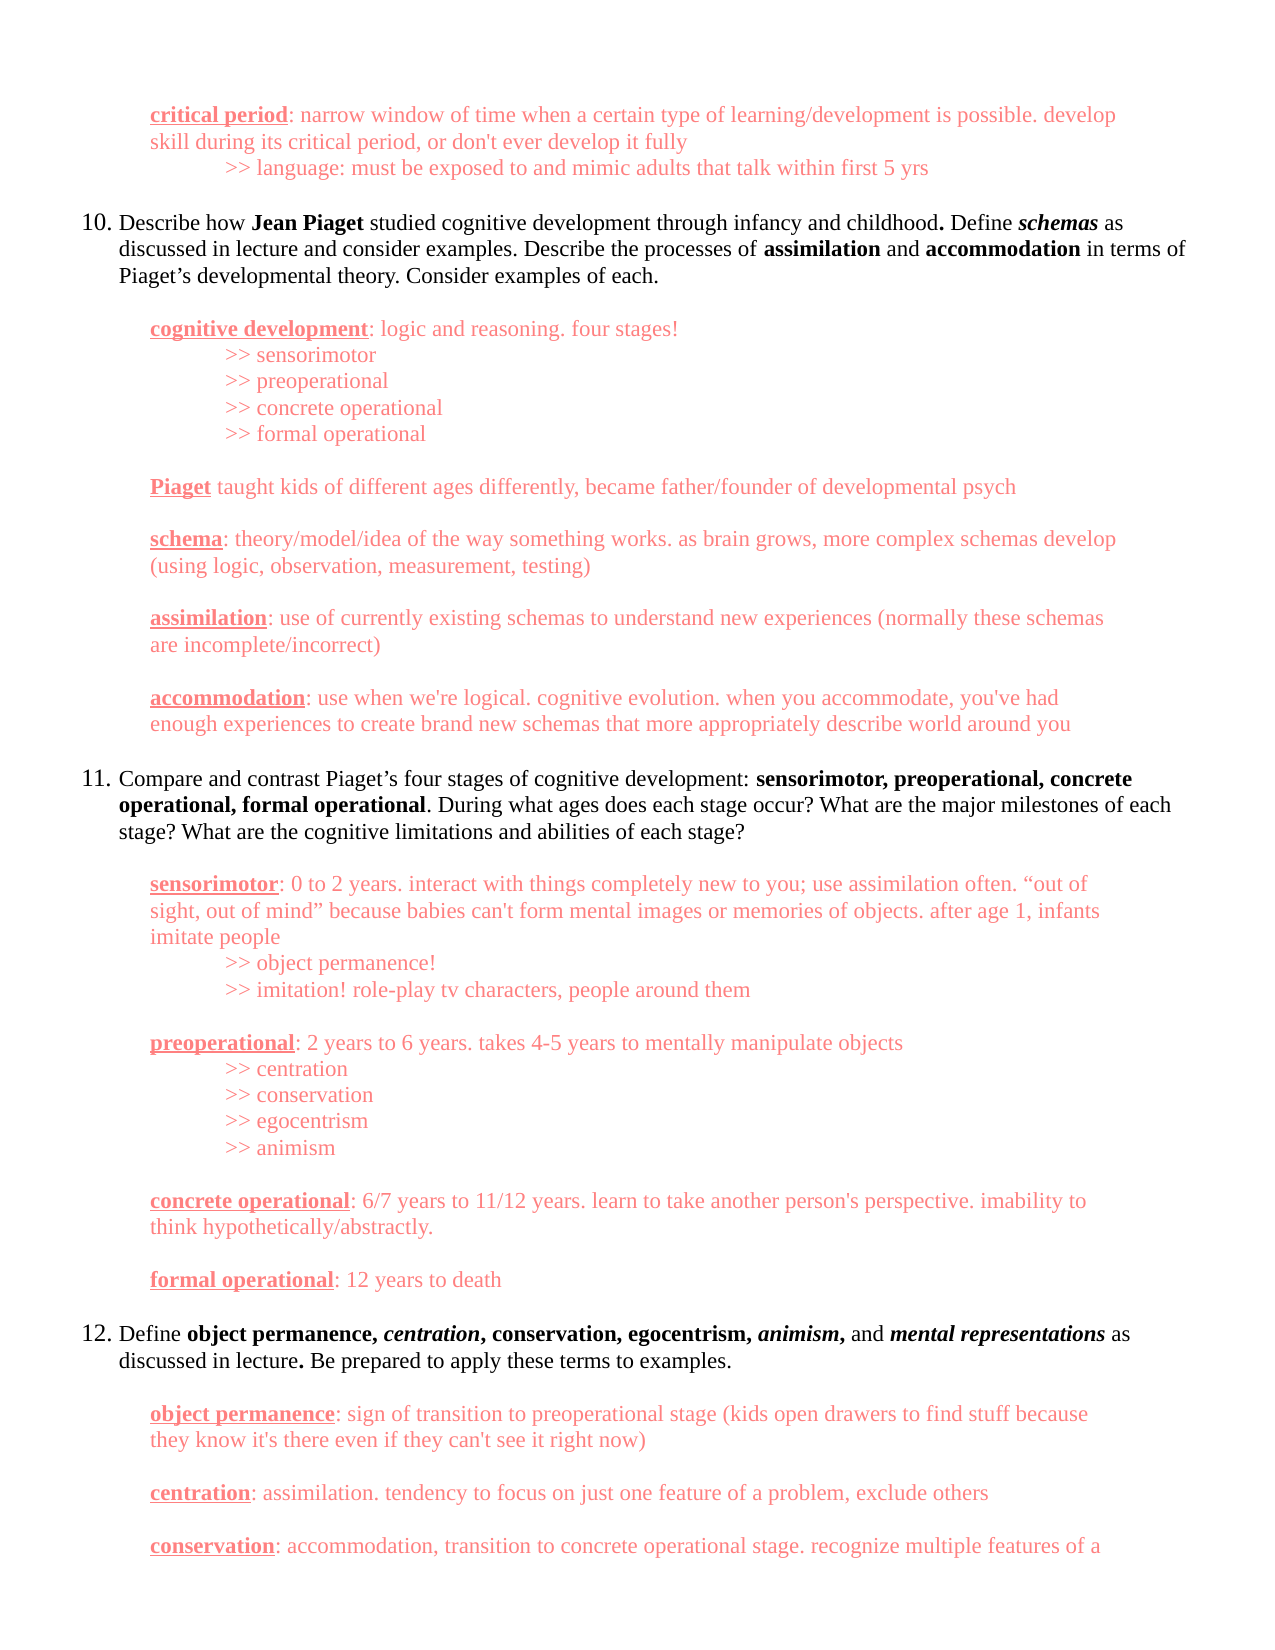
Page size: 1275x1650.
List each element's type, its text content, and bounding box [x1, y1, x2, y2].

text >> egocentrism [150, 1108, 1125, 1134]
text >> formal operational [150, 420, 1125, 446]
text centration: assimilation. tendency to focus on just one feature of a problem, exclude others [150, 1479, 1125, 1505]
text assimilation: use of currently existing schemas to understand new experiences (normally these schemas are incomplete/incorrect) [150, 604, 1125, 657]
list Define object permanence, centration, conservation, egocentrism, animism, and mental representations as discussed in lecture. Be prepared to apply these terms to examples. [81, 1318, 1200, 1373]
text >> object permanence! [150, 949, 1125, 976]
text concrete operational: 6/7 years to 11/12 years. learn to take another person's perspective. imability to think hypothetically/abstractly. [150, 1187, 1125, 1239]
text sensorimotor: 0 to 2 years. interact with things completely new to you; use assimilation often. “out of sight, out of mind” because babies can't form mental images or memories of objects. after age 1, infants imitate people [150, 870, 1125, 949]
list Describe how Jean Piaget studied cognitive development through infancy and childhood. Define schemas as discussed in lecture and consider examples. Describe the processes of assimilation and accommodation in terms of Piaget’s developmental theory. Consider examples of each. [81, 207, 1200, 288]
text >> preoperational [150, 367, 1125, 394]
text >> centration [150, 1055, 1125, 1081]
text critical period: narrow window of time when a certain type of learning/development is possible. develop skill during its critical period, or don't ever develop it fully [150, 101, 1125, 154]
text >> animism [150, 1134, 1125, 1160]
text conservation: accommodation, transition to concrete operational stage. recognize multiple features of a [150, 1532, 1125, 1558]
text accommodation: use when we're logical. cognitive evolution. when you accommodate, you've had enough experiences to create brand new schemas that more appropriately describe world around you [150, 683, 1125, 736]
text preoperational: 2 years to 6 years. takes 4-5 years to mentally manipulate objects [150, 1028, 1125, 1055]
text >> imitation! role-play tv characters, people around them [150, 976, 1125, 1002]
text >> sensorimotor [150, 341, 1125, 367]
text >> concrete operational [150, 394, 1125, 420]
text >> conservation [150, 1081, 1125, 1108]
text cognitive development: logic and reasoning. four stages! [150, 314, 1125, 341]
text Piaget taught kids of different ages differently, became father/founder of developmental psych [150, 473, 1125, 499]
text object permanence: sign of transition to preoperational stage (kids open drawers to find stuff because they know it's there even if they can't see it right now) [150, 1400, 1125, 1453]
text >> language: must be exposed to and mimic adults that talk within first 5 yrs [150, 154, 1125, 180]
text schema: theory/model/idea of the way something works. as brain grows, more complex schemas develop (using logic, observation, measurement, testing) [150, 525, 1125, 578]
text formal operational: 12 years to death [150, 1266, 1125, 1292]
list Compare and contrast Piaget’s four stages of cognitive development: sensorimotor, preoperational, concrete operational, formal operational. During what ages does each stage occur? What are the major milestones of each stage? What are the cognitive limitations and abilities of each stage? [81, 763, 1200, 844]
